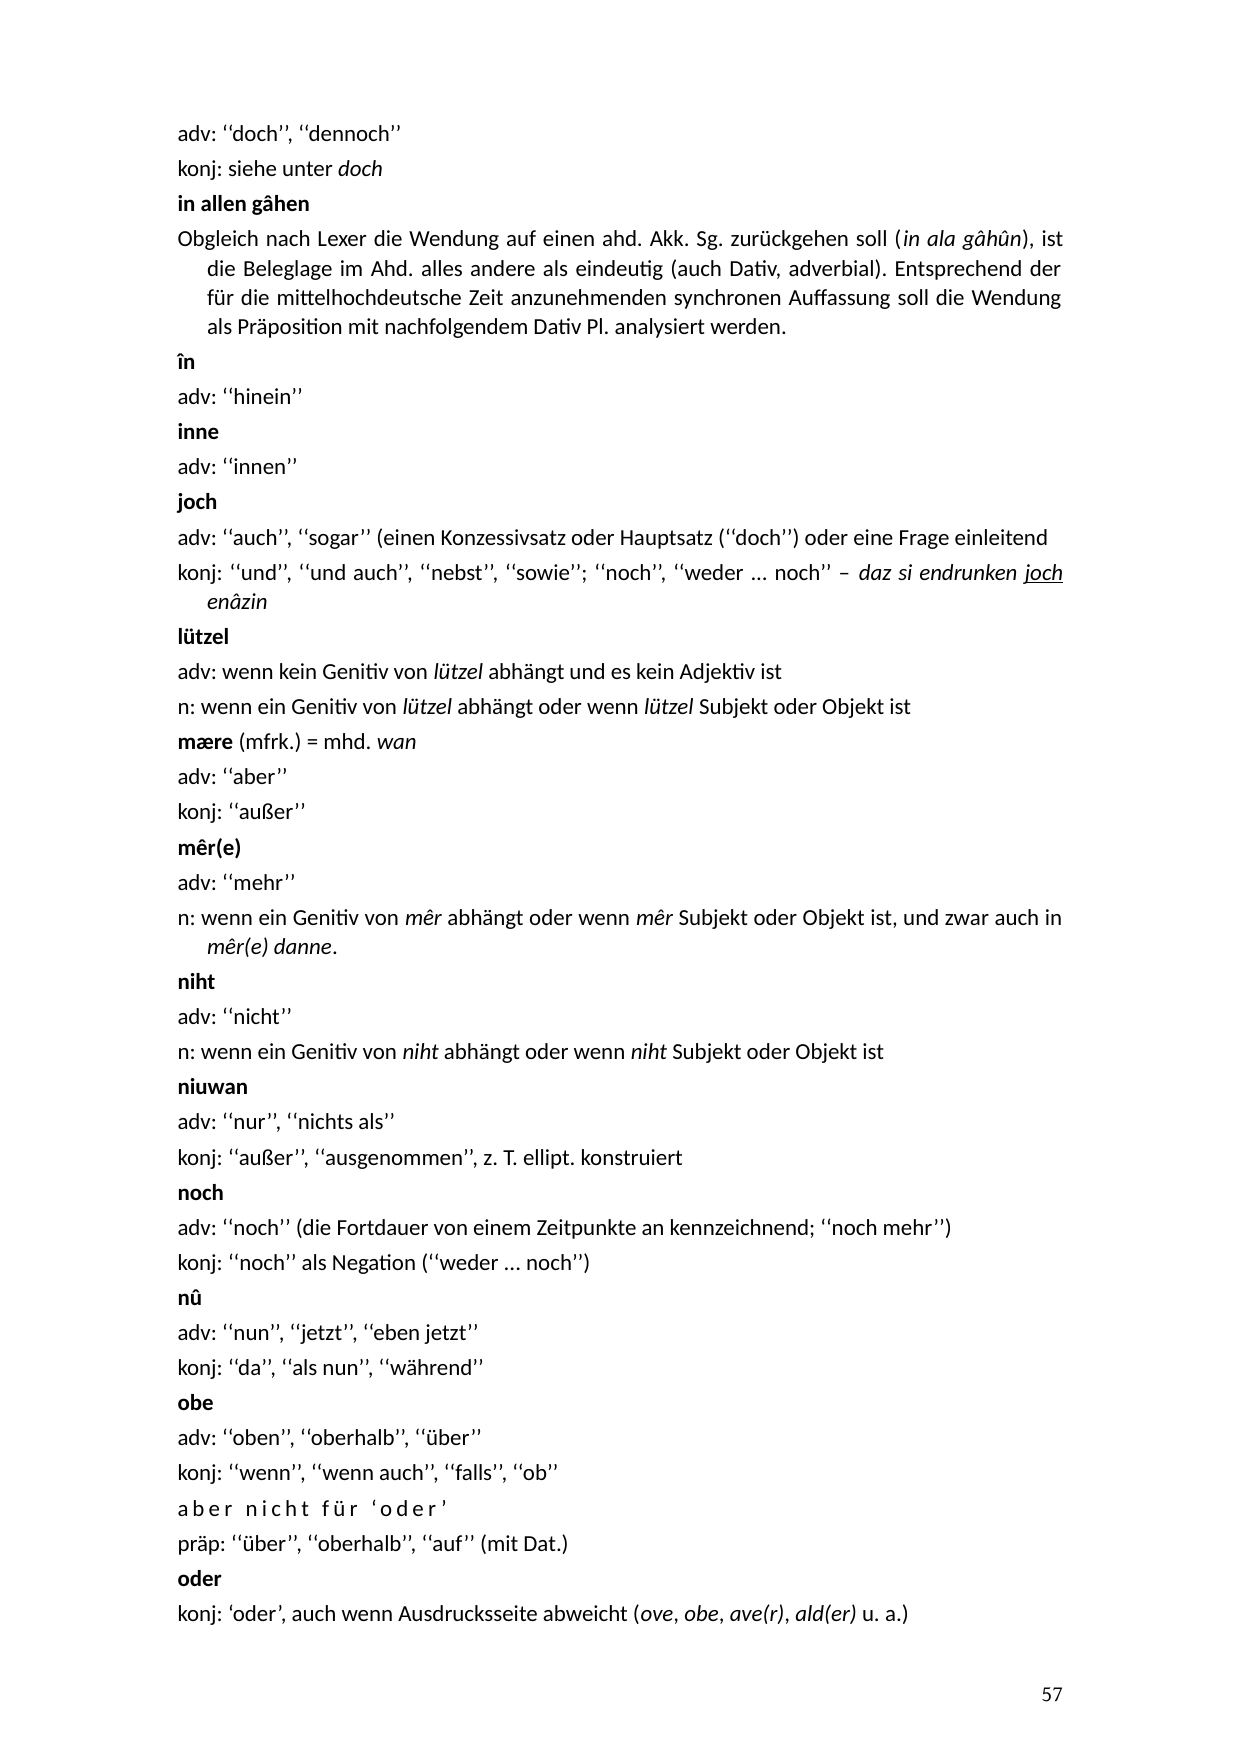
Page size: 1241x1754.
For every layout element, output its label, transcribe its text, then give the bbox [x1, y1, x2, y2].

text joch [177, 486, 1063, 516]
text adv: ‘‘nur’’, ‘‘nichts als’’ [177, 1106, 1063, 1136]
text präp: ‘‘über’’, ‘‘oberhalb’’, ‘‘auf’’ (mit Dat.) [177, 1528, 1063, 1557]
text lützel [177, 621, 1063, 650]
text oder [177, 1563, 1063, 1592]
text adv: ‘‘aber’’ [177, 761, 1063, 791]
text konj: ‘‘wenn’’, ‘‘wenn auch’’, ‘‘falls’’, ‘‘ob’’ [177, 1457, 1063, 1487]
text obe [177, 1387, 1063, 1416]
text konj: ‘‘da’’, ‘‘als nun’’, ‘‘während’’ [177, 1352, 1063, 1381]
text konj: siehe unter doch [177, 153, 1063, 182]
text in allen gâhen [177, 188, 1063, 217]
text mêr(e) [177, 832, 1063, 861]
text adv: ‘‘mehr’’ [177, 867, 1063, 896]
text adv: wenn kein Genitiv von lützel abhängt und es kein Adjektiv ist [177, 656, 1063, 685]
text adv: ‘‘auch’’, ‘‘sogar’’ (einen Konzessivsatz oder Hauptsatz (‘‘doch’’) oder eine Frage einleitend [177, 522, 1063, 551]
text konj: ‘‘und’’, ‘‘und auch’’, ‘‘nebst’’, ‘‘sowie’’; ‘‘noch’’, ‘‘weder ... noch’’ – daz si endrunken joch enâzin [177, 557, 1063, 615]
text n: wenn ein Genitiv von niht abhängt oder wenn niht Subjekt oder Objekt ist [177, 1036, 1063, 1065]
text adv: ‘‘oben’’, ‘‘oberhalb’’, ‘‘über’’ [177, 1422, 1063, 1452]
text adv: ‘‘innen’’ [177, 451, 1063, 481]
text niuwan [177, 1071, 1063, 1101]
text adv: ‘‘doch’’, ‘‘dennoch’’ [177, 118, 1063, 147]
text konj: ‘‘noch’’ als Negation (‘‘weder ... noch’’) [177, 1247, 1063, 1276]
text konj: ‘oder’, auch wenn Ausdrucksseite abweicht (ove, obe, ave(r), ald(er) u. a.) [177, 1598, 1063, 1627]
text noch [177, 1177, 1063, 1206]
text n: wenn ein Genitiv von lützel abhängt oder wenn lützel Subjekt oder Objekt ist [177, 691, 1063, 720]
text adv: ‘‘noch’’ (die Fortdauer von einem Zeitpunkte an kennzeichnend; ‘‘noch mehr’’) [177, 1212, 1063, 1241]
text adv: ‘‘nun’’, ‘‘jetzt’’, ‘‘eben jetzt’’ [177, 1317, 1063, 1346]
text în [177, 346, 1063, 375]
text konj: ‘‘außer’’, ‘‘ausgenommen’’, z. T. ellipt. konstruiert [177, 1142, 1063, 1171]
text n: wenn ein Genitiv von mêr abhängt oder wenn mêr Subjekt oder Objekt ist, und zwar auch in mêr(e) danne. [177, 902, 1063, 960]
text inne [177, 416, 1063, 445]
text nû [177, 1282, 1063, 1311]
text mære (mfrk.) = mhd. wan [177, 726, 1063, 755]
text aber nicht für ‘oder’ [177, 1493, 1063, 1522]
text adv: ‘‘hinein’’ [177, 381, 1063, 410]
text adv: ‘‘nicht’’ [177, 1001, 1063, 1030]
text konj: ‘‘außer’’ [177, 796, 1063, 826]
text niht [177, 966, 1063, 995]
text Obgleich nach Lexer die Wendung auf einen ahd. Akk. Sg. zurückgehen soll (in ala gâhûn), ist die Beleglage im Ahd. alles andere als eindeutig (auch Dativ, adverbial). Entsprechend der für die mittelhochdeutsche Zeit anzunehmenden synchronen Auffassung soll die Wendung als Präposition mit nachfolgendem Dativ Pl. analysiert werden. [177, 223, 1063, 340]
